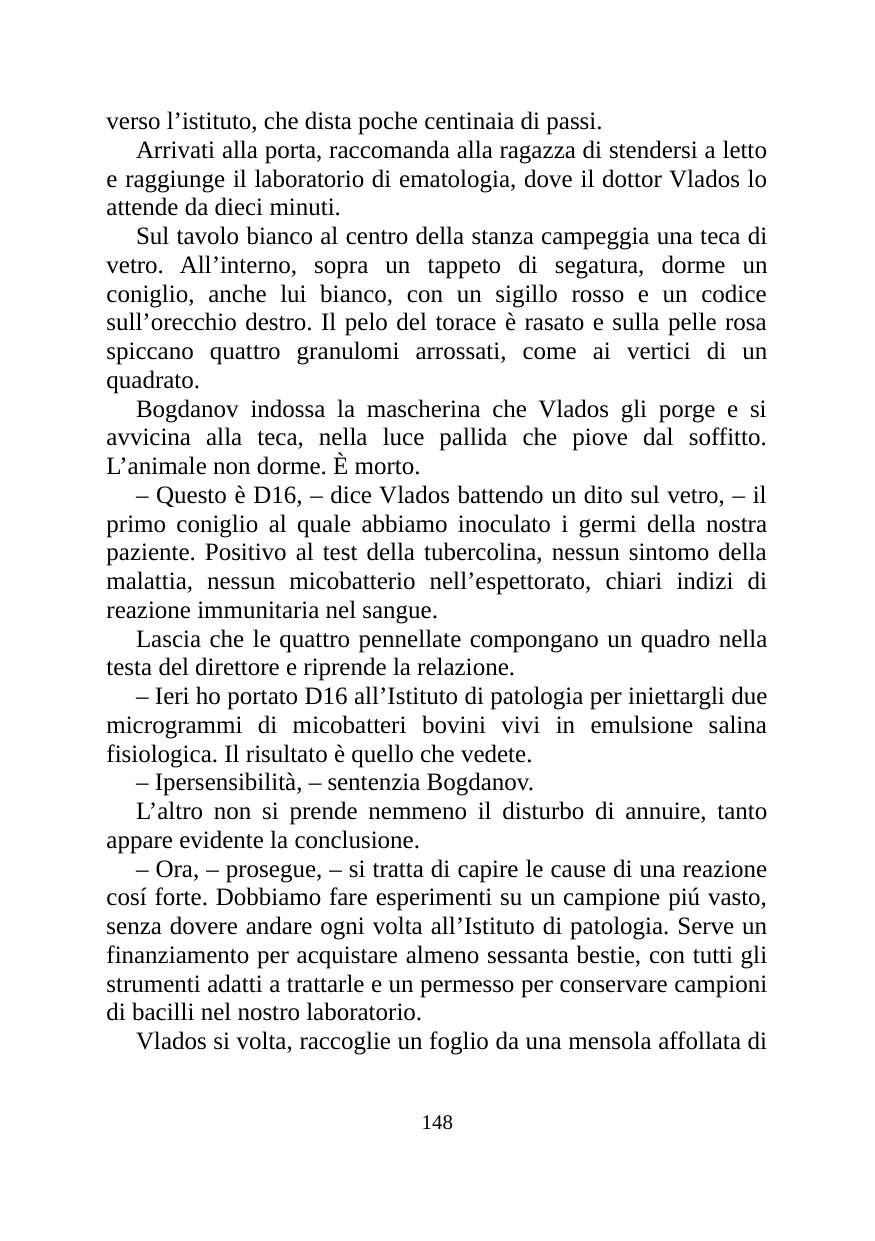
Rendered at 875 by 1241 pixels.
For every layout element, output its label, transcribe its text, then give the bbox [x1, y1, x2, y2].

text – Ora, – prosegue, – si tratta di capire le cause di una reazione cosí forte. Dobbiamo fare esperimenti su un campione piú vasto, senza dovere andare ogni volta all’Istituto di patologia. Serve un finanziamento per acquistare almeno sessanta bestie, con tutti gli strumenti adatti a trattarle e un permesso per conservare campioni di bacilli nel nostro laboratorio. [106, 854, 768, 1026]
text Sul tavolo bianco al centro della stanza campeggia una teca di vetro. All’interno, sopra un tappeto di segatura, dorme un coniglio, anche lui bianco, con un sigillo rosso e un codice sull’orecchio destro. Il pelo del torace è rasato e sulla pelle rosa spiccano quattro granulomi arrossati, come ai vertici di un quadrato. [106, 221, 768, 394]
text Arrivati alla porta, raccomanda alla ragazza di stendersi a letto e raggiunge il laboratorio di ematologia, dove il dottor Vlados lo attende da dieci minuti. [106, 135, 768, 221]
text – Questo è D16, – dice Vlados battendo un dito sul vetro, – il primo coniglio al quale abbiamo inoculato i germi della nostra paziente. Positivo al test della tubercolina, nessun sintomo della malattia, nessun micobatterio nell’espettorato, chiari indizi di reazione immunitaria nel sangue. [106, 480, 768, 624]
text Vlados si volta, raccoglie un foglio da una mensola affollata di [106, 1026, 768, 1055]
text Bogdanov indossa la mascherina che Vlados gli porge e si avvicina alla teca, nella luce pallida che piove dal soffitto. L’animale non dorme. È morto. [106, 394, 768, 480]
text L’altro non si prende nemmeno il disturbo di annuire, tanto appare evidente la conclusione. [106, 796, 768, 854]
text Lascia che le quattro pennellate compongano un quadro nella testa del direttore e riprende la relazione. [106, 624, 768, 681]
text – Ipersensibilità, – sentenzia Bogdanov. [106, 767, 768, 796]
text – Ieri ho portato D16 all’Istituto di patologia per iniettargli due microgrammi di micobatteri bovini vivi in emulsione salina fisiologica. Il risultato è quello che vedete. [106, 681, 768, 767]
text verso l’istituto, che dista poche centinaia di passi. [106, 106, 768, 135]
